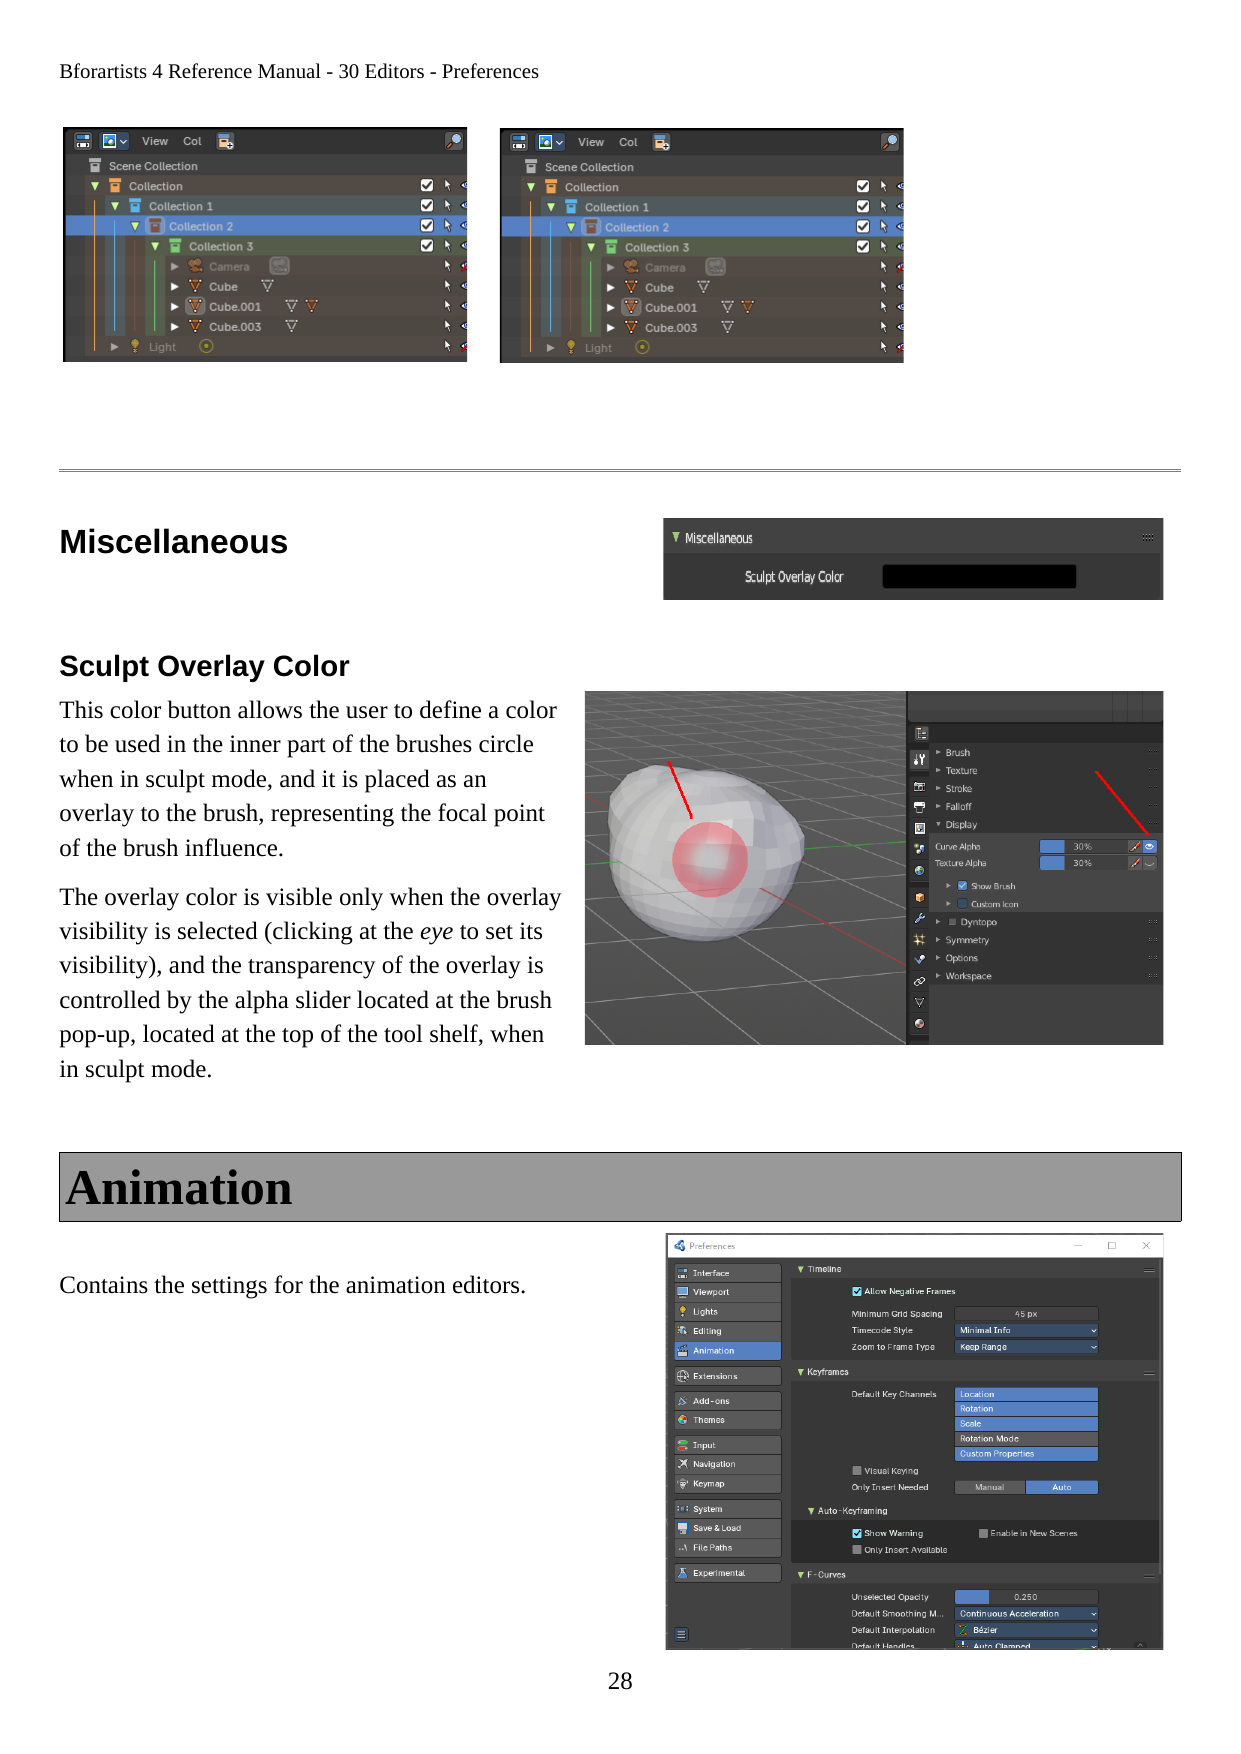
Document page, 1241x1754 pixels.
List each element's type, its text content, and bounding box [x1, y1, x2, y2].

picture [584, 691, 1164, 1045]
subtitle [1164, 522, 1181, 561]
picture [499, 128, 904, 363]
picture [665, 1233, 1164, 1650]
text This color button allows the user to define a color to be used in the inner part of the brushes circle when in sculpt mode, and it is placed as an overlay to the brush, representing the focal point of the brush influence. [59, 695, 584, 861]
subtitle Sculpt Overlay Color [59, 648, 1181, 682]
subtitle Miscellaneous [59, 522, 663, 561]
picture [63, 127, 468, 362]
picture [663, 518, 1164, 600]
table_header Animation [60, 1153, 1181, 1221]
text The overlay color is visible only when the overlay visibility is selected (clicking at the eye to set its visibility), and the transparency of the overlay is controlled by the alpha slider located at the brush pop-up, located at the top of the tool shelf, when in sculpt mode. [59, 882, 1181, 1083]
text Contains the settings for the animation editors. [59, 1270, 665, 1299]
